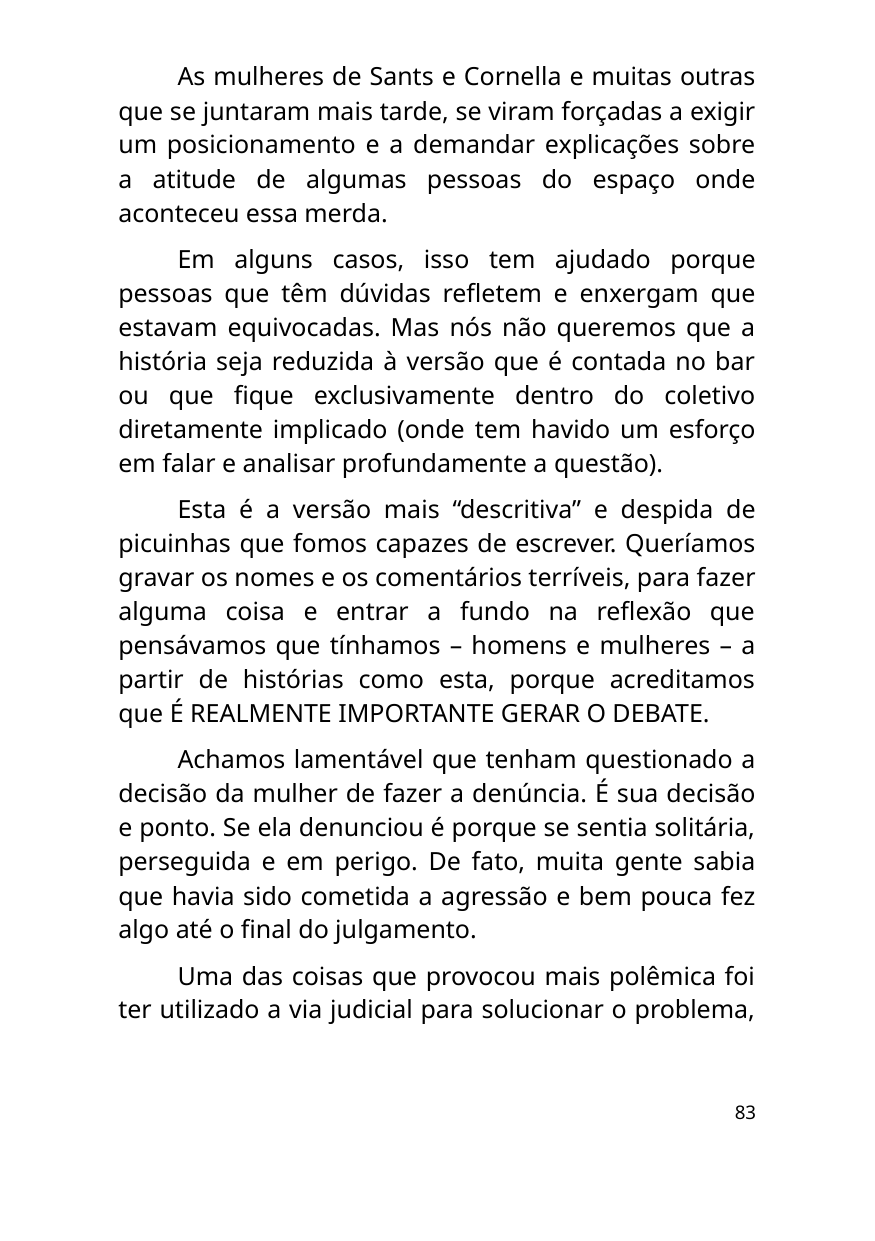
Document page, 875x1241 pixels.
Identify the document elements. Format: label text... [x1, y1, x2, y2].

text Achamos lamentável que tenham questionado a decisão da mulher de fazer a denúncia. É sua decisão e ponto. Se ela denunciou é porque se sentia solitária, perseguida e em perigo. De fato, muita gente sabia que havia sido cometida a agressão e bem pouca fez algo até o final do julgamento. [118, 742, 756, 946]
text Esta é a versão mais “descritiva” e despida de picuinhas que fomos capazes de escrever. Queríamos gravar os nomes e os comentários terríveis, para fazer alguma coisa e entrar a fundo na reflexão que pensávamos que tínhamos – homens e mulheres – a partir de histórias como esta, porque acreditamos que É REALMENTE IMPORTANTE GERAR O DEBATE. [118, 492, 756, 730]
text Em alguns casos, isso tem ajudado porque pessoas que têm dúvidas refletem e enxergam que estavam equivocadas. Mas nós não queremos que a história seja reduzida à versão que é contada no bar ou que fique exclusivamente dentro do coletivo diretamente implicado (onde tem havido um esforço em falar e analisar profundamente a questão). [118, 241, 756, 480]
text Uma das coisas que provocou mais polêmica foi ter utilizado a via judicial para solucionar o problema, [118, 958, 756, 1026]
text As mulheres de Sants e Cornella e muitas outras que se juntaram mais tarde, se viram forçadas a exigir um posicionamento e a demandar explicações sobre a atitude de algumas pessoas do espaço onde aconteceu essa merda. [118, 59, 756, 229]
